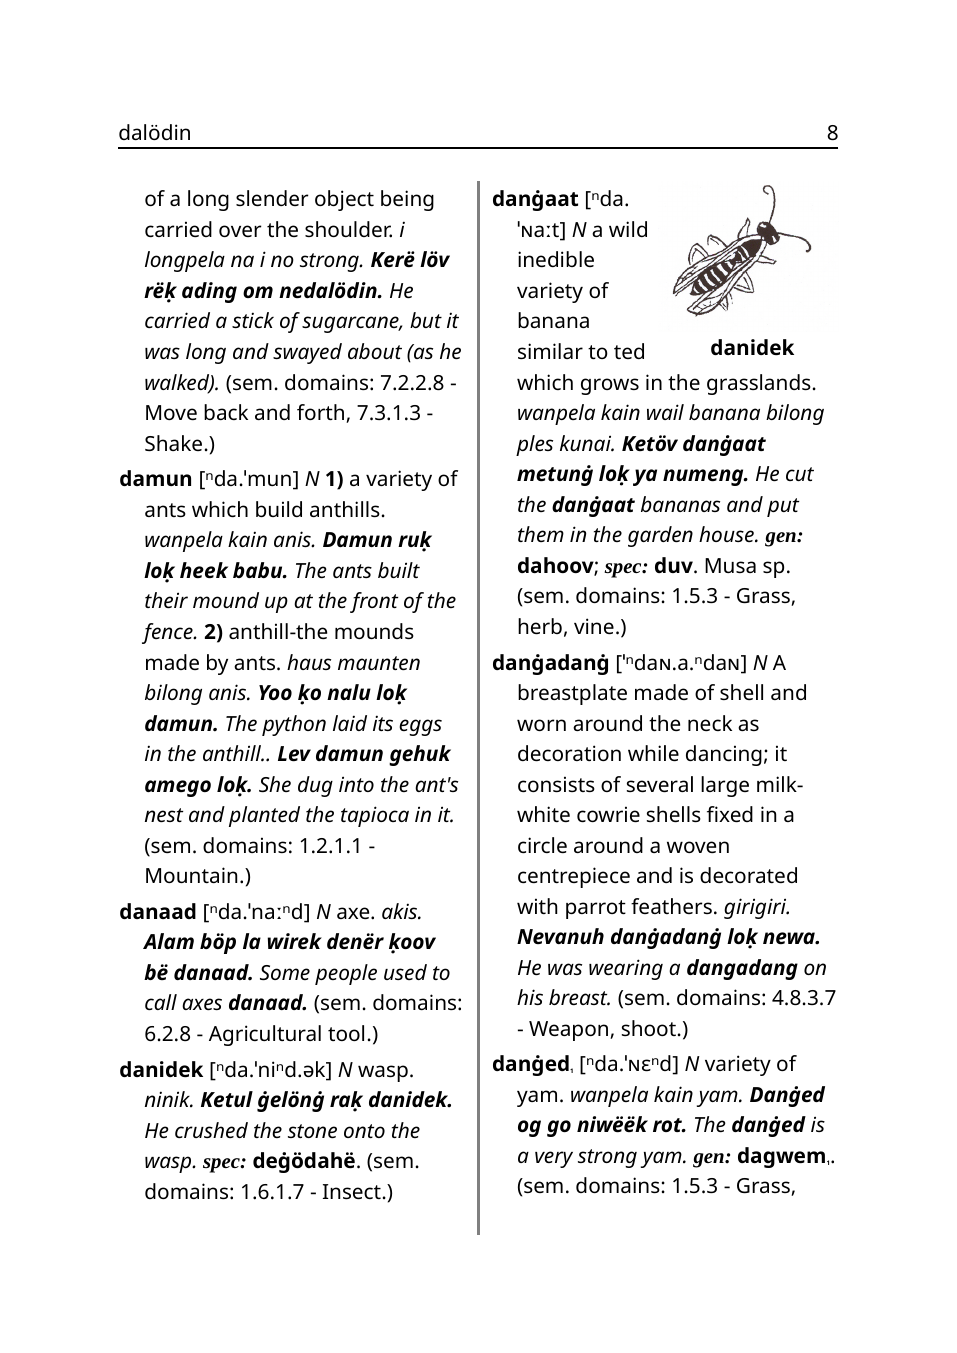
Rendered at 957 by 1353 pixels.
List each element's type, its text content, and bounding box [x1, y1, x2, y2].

text damun [ⁿda.ˈmun] N 1) a variety of ants which build anthills. wanpela kain anis. Damun ruḳ loḳ heek babu. The ants built their mound up at the front of the fence. 2) anthill-the mounds made by ants. haus maunten bilong anis. Yoo ḳo nalu loḳ damun. The python laid its eggs in the anthill.. Lev damun gehuk amego loḳ. She dug into the ant's nest and planted the tapioca in it. (sem. domains: 1.2.1.1 - Mountain.) [119, 461, 465, 894]
text danġadanġ [ˈⁿdaɴ.a.ⁿdaɴ] N A breastplate made of shell and worn around the neck as decoration while dancing; it consists of several large milk-white cowrie shells fixed in a circle around a woven centrepiece and is decorated with parrot feathers. girigiri. Nevanuh danġadanġ loḳ newa. He was wearing a dangadang on his breast. (sem. domains: 4.8.3.7 - Weapon, shoot.) [492, 644, 837, 1046]
text of a long slender object being carried over the shoulder. i longpela na i no strong. Kerë löv rëḳ ading om nedalödin. He carried a stick of sugarcane, but it was long and swayed about (as he walked). (sem. domains: 7.2.2.8 - Move back and forth, 7.3.1.3 - Shake.) [119, 183, 465, 461]
text danġaat [ⁿda.ˈɴaːt] N a wild inedible variety of banana similar to ted which grows in the grasslands. wanpela kain wail banana bilong ples kunai. Ketöv danġaat metunġ loḳ ya numeng. He cut the danġaat bananas and put them in the garden house. gen: dahoov; spec: duv. Musa sp. (sem. domains: 1.5.3 - Grass, herb, vine.) [492, 183, 837, 644]
picture [657, 181, 839, 332]
text danidek [ⁿda.ˈniⁿd.ək] N wasp. ninik. Ketul ġelönġ raḳ danidek. He crushed the stone onto the wasp. spec: deġödahë. (sem. domains: 1.6.1.7 - Insect.) [119, 1052, 465, 1209]
text danidek [667, 332, 837, 366]
text danaad [ⁿda.ˈnaːⁿd] N axe. akis. Alam böp la wirek denër ḳoov bë danaad. Some people used to call axes danaad. (sem. domains: 6.2.8 - Agricultural tool.) [119, 894, 465, 1052]
text danġed1 [ⁿda.ˈɴɛⁿd] N variety of yam. wanpela kain yam. Danġed og go niwëëk rot. The danġed is a very strong yam. gen: dagwem1. (sem. domains: 1.5.3 - Grass, [492, 1046, 837, 1204]
